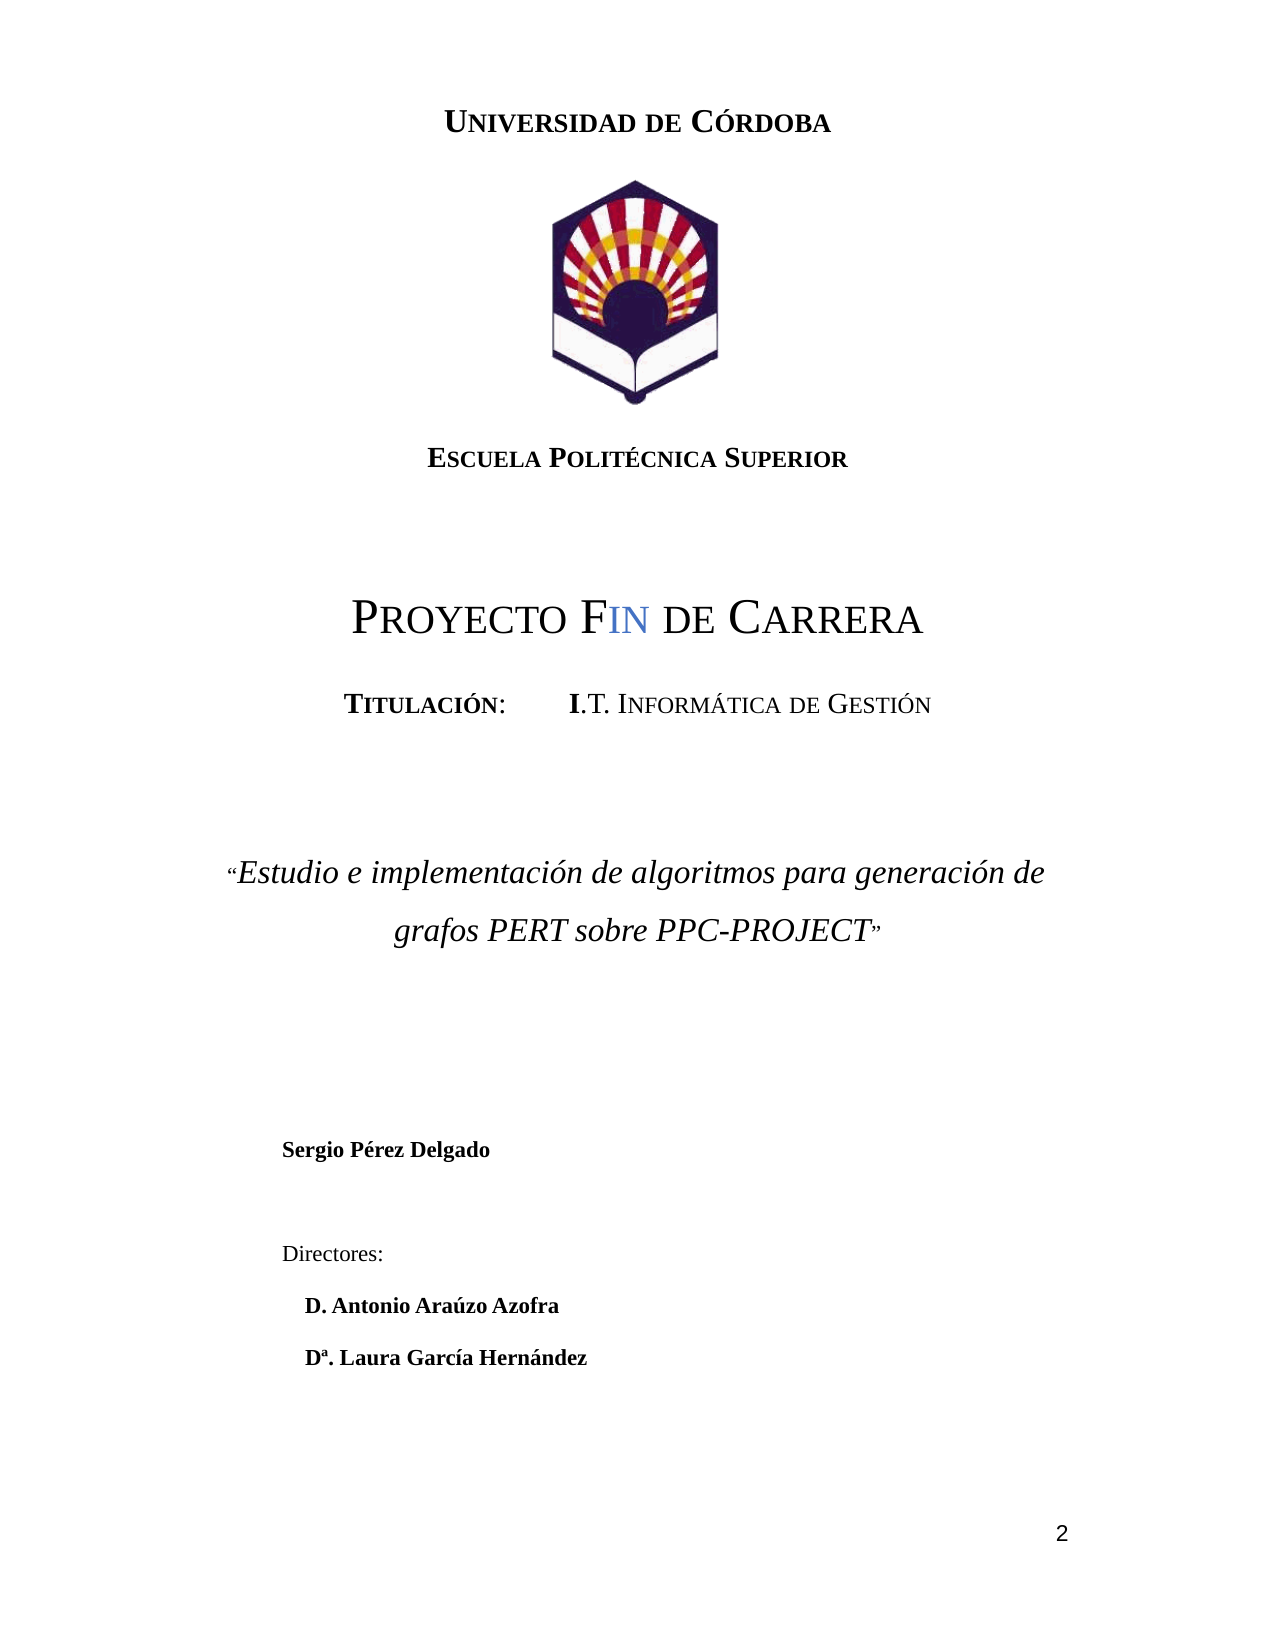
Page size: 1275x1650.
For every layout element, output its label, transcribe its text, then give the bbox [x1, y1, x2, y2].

text Dª. Laura García Hernández [207, 1344, 1068, 1371]
text Proyecto Fin de Carrera [207, 587, 1068, 645]
text Directores: [207, 1240, 1068, 1267]
text Sergio Pérez Delgado [207, 1136, 1068, 1163]
text Titulación: I.T. Informática de Gestión [207, 686, 1068, 719]
text “Estudio e implementación de algoritmos para generación de grafos PERT sobre PPC-PROJECT” [207, 853, 1068, 949]
text Escuela Politécnica Superior [207, 440, 1068, 474]
text D. Antonio Araúzo Azofra [207, 1292, 1068, 1318]
text Universidad de Córdoba [207, 101, 1068, 140]
